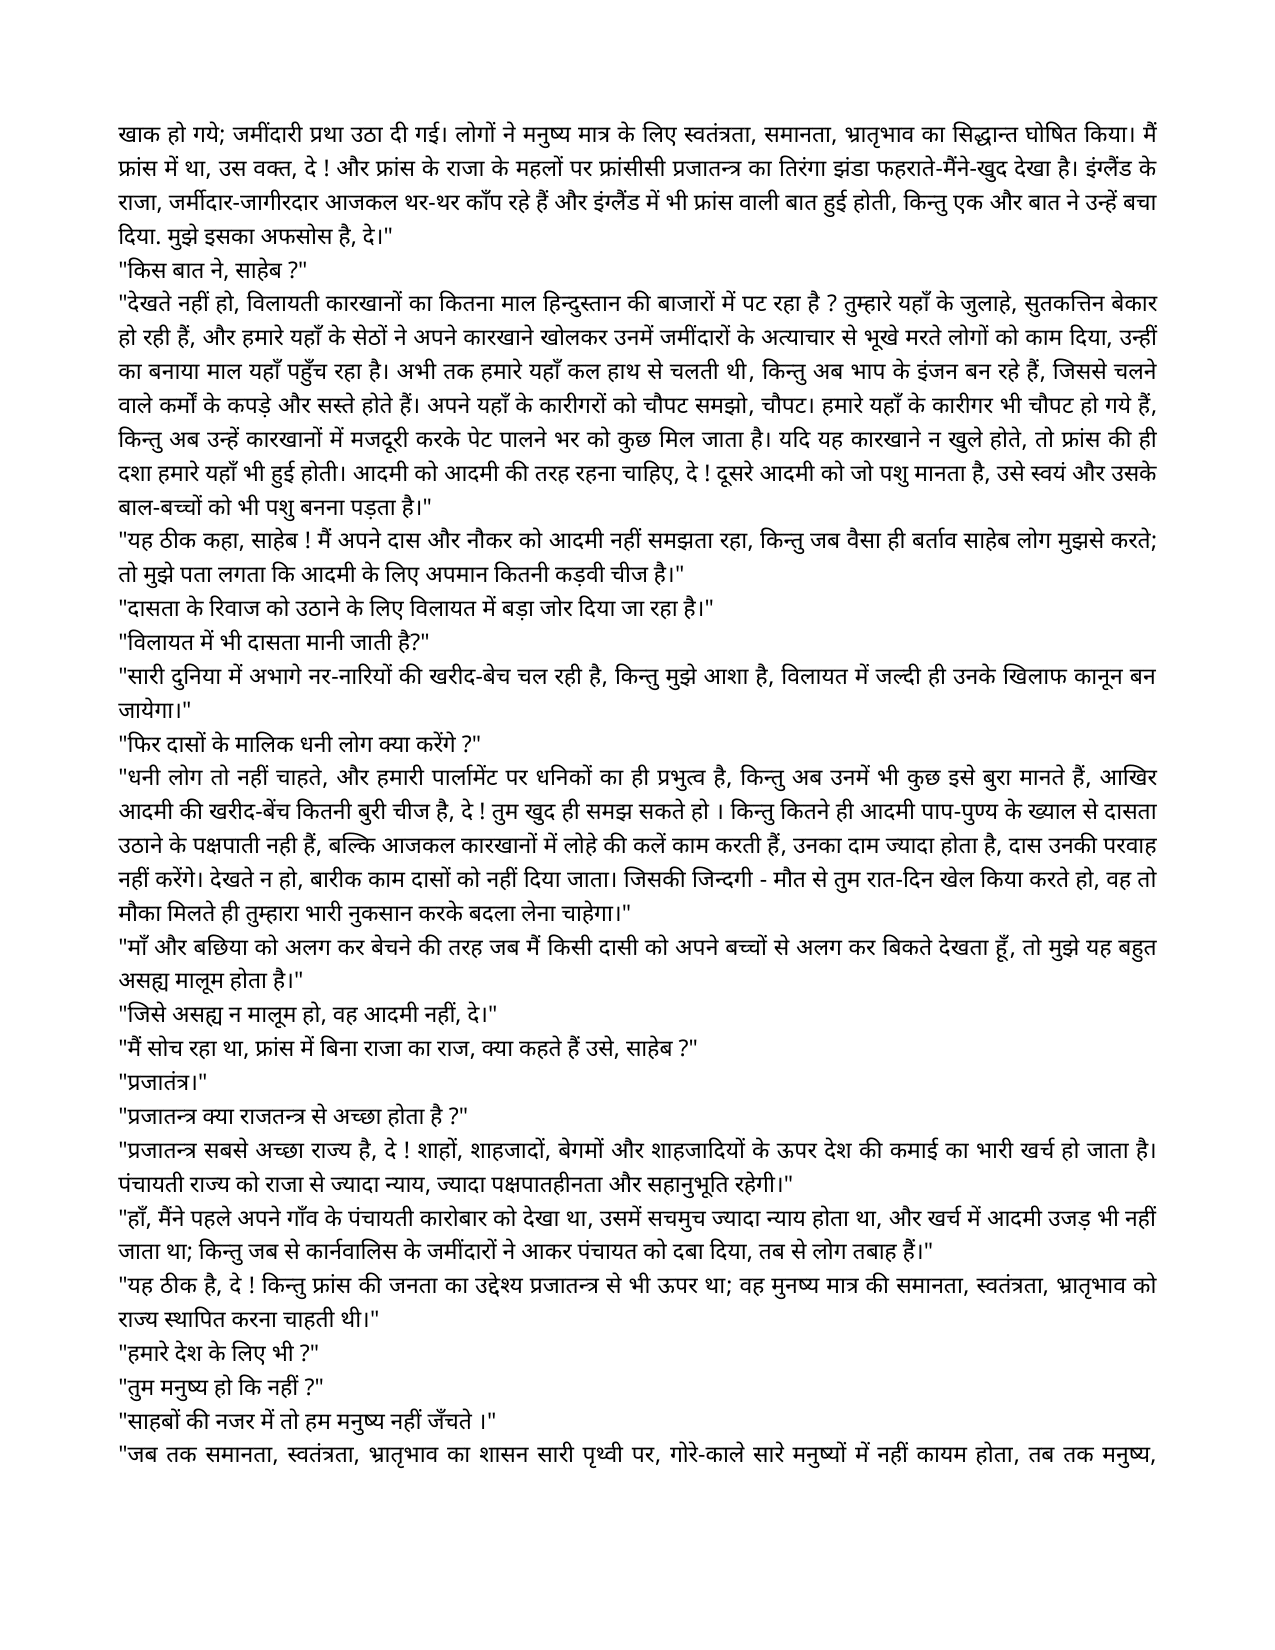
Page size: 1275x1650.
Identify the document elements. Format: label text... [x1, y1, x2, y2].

text "साहबों की नजर में तो हम मनुष्य नहीं जँचते ।" [118, 1404, 1157, 1438]
text "जब तक समानता, स्वतंत्रता, भ्रातृभाव का शासन सारी पृथ्वी पर, गोरे-काले सारे मनुष्यों में नहीं कायम होता, तब तक मनुष्य, [118, 1438, 1157, 1472]
text "मैं सोच रहा था, फ्रांस में बिना राजा का राज, क्या कहते हैं उसे, साहेब ?" [118, 1032, 1157, 1066]
text "फिर दासों के मालिक धनी लोग क्या करेंगे ?" [118, 727, 1157, 761]
text "प्रजातंत्र।" [118, 1066, 1157, 1100]
text खाक हो गये; जमींदारी प्रथा उठा दी गई। लोगों ने मनुष्य मात्र के लिए स्वतंत्रता, समानता, भ्रातृभाव का सिद्धान्त घोषित किया। मैं फ्रांस में था, उस वक्त, दे ! और फ्रांस के राजा के महलों पर फ्रांसीसी प्रजातन्त्र का तिरंगा झंडा फहराते-मैंने-खुद देखा है। इंग्लैंड के राजा, जर्मीदार-जागीरदार आजकल थर-थर काँप रहे हैं और इंग्लैंड में भी फ्रांस वाली बात हुई होती, किन्तु एक और बात ने उन्हें बचा दिया. मुझे इसका अफसोस है, दे।" [118, 118, 1157, 253]
text "यह ठीक है, दे ! किन्तु फ्रांस की जनता का उद्देश्य प्रजातन्त्र से भी ऊपर था; वह मुनष्य मात्र की समानता, स्वतंत्रता, भ्रातृभाव को राज्य स्थापित करना चाहती थी।" [118, 1269, 1157, 1337]
text "धनी लोग तो नहीं चाहते, और हमारी पार्लामेंट पर धनिकों का ही प्रभुत्व है, किन्तु अब उनमें भी कुछ इसे बुरा मानते हैं, आखिर आदमी की खरीद-बेंच कितनी बुरी चीज है, दे ! तुम खुद ही समझ सकते हो । किन्तु कितने ही आदमी पाप-पुण्य के ख्याल से दासता उठाने के पक्षपाती नही हैं, बल्कि आजकल कारखानों में लोहे की कलें काम करती हैं, उनका दाम ज्यादा होता है, दास उनकी परवाह नहीं करेंगे। देखते न हो, बारीक काम दासों को नहीं दिया जाता। जिसकी जिन्दगी - मौत से तुम रात-दिन खेल किया करते हो, वह तो मौका मिलते ही तुम्हारा भारी नुकसान करके बदला लेना चाहेगा।" [118, 761, 1157, 931]
text "दासता के रिवाज को उठाने के लिए विलायत में बड़ा जोर दिया जा रहा है।" [118, 592, 1157, 626]
text "हमारे देश के लिए भी ?" [118, 1337, 1157, 1371]
text "देखते नहीं हो, विलायती कारखानों का कितना माल हिन्दुस्तान की बाजारों में पट रहा है ? तुम्हारे यहाँ के जुलाहे, सुतकत्तिन बेकार हो रही हैं, और हमारे यहाँ के सेठों ने अपने कारखाने खोलकर उनमें जमींदारों के अत्याचार से भूखे मरते लोगों को काम दिया, उन्हीं का बनाया माल यहाँ पहुँच रहा है। अभी तक हमारे यहाँ कल हाथ से चलती थी, किन्तु अब भाप के इंजन बन रहे हैं, जिससे चलने वाले कर्मों के कपड़े और सस्ते होते हैं। अपने यहाँ के कारीगरों को चौपट समझो, चौपट। हमारे यहाँ के कारीगर भी चौपट हो गये हैं, किन्तु अब उन्हें कारखानों में मजदूरी करके पेट पालने भर को कुछ मिल जाता है। यदि यह कारखाने न खुले होते, तो फ्रांस की ही दशा हमारे यहाँ भी हुई होती। आदमी को आदमी की तरह रहना चाहिए, दे ! दूसरे आदमी को जो पशु मानता है, उसे स्वयं और उसके बाल-बच्चों को भी पशु बनना पड़ता है।" [118, 287, 1157, 524]
text "माँ और बछिया को अलग कर बेचने की तरह जब मैं किसी दासी को अपने बच्चों से अलग कर बिकते देखता हूँ, तो मुझे यह बहुत असह्य मालूम होता है।" [118, 931, 1157, 998]
text "किस बात ने, साहेब ?" [118, 253, 1157, 287]
text "यह ठीक कहा, साहेब ! मैं अपने दास और नौकर को आदमी नहीं समझता रहा, किन्तु जब वैसा ही बर्ताव साहेब लोग मुझसे करते; तो मुझे पता लगता कि आदमी के लिए अपमान कितनी कड़वी चीज है।" [118, 524, 1157, 592]
text "प्रजातन्त्र सबसे अच्छा राज्य है, दे ! शाहों, शाहजादों, बेगमों और शाहजादियों के ऊपर देश की कमाई का भारी खर्च हो जाता है। पंचायती राज्य को राजा से ज्यादा न्याय, ज्यादा पक्षपातहीनता और सहानुभूति रहेगी।" [118, 1134, 1157, 1201]
text "तुम मनुष्य हो कि नहीं ?" [118, 1371, 1157, 1404]
text "हाँ, मैंने पहले अपने गाँव के पंचायती कारोबार को देखा था, उसमें सचमुच ज्यादा न्याय होता था, और खर्च में आदमी उजड़ भी नहीं जाता था; किन्तु जब से कार्नवालिस के जमींदारों ने आकर पंचायत को दबा दिया, तब से लोग तबाह हैं।" [118, 1201, 1157, 1269]
text "प्रजातन्त्र क्या राजतन्त्र से अच्छा होता है ?" [118, 1100, 1157, 1134]
text "सारी दुनिया में अभागे नर-नारियों की खरीद-बेच चल रही है, किन्तु मुझे आशा है, विलायत में जल्दी ही उनके खिलाफ कानून बन जायेगा।" [118, 660, 1157, 727]
text "विलायत में भी दासता मानी जाती है?" [118, 626, 1157, 660]
text "जिसे असह्य न मालूम हो, वह आदमी नहीं, दे।" [118, 998, 1157, 1032]
